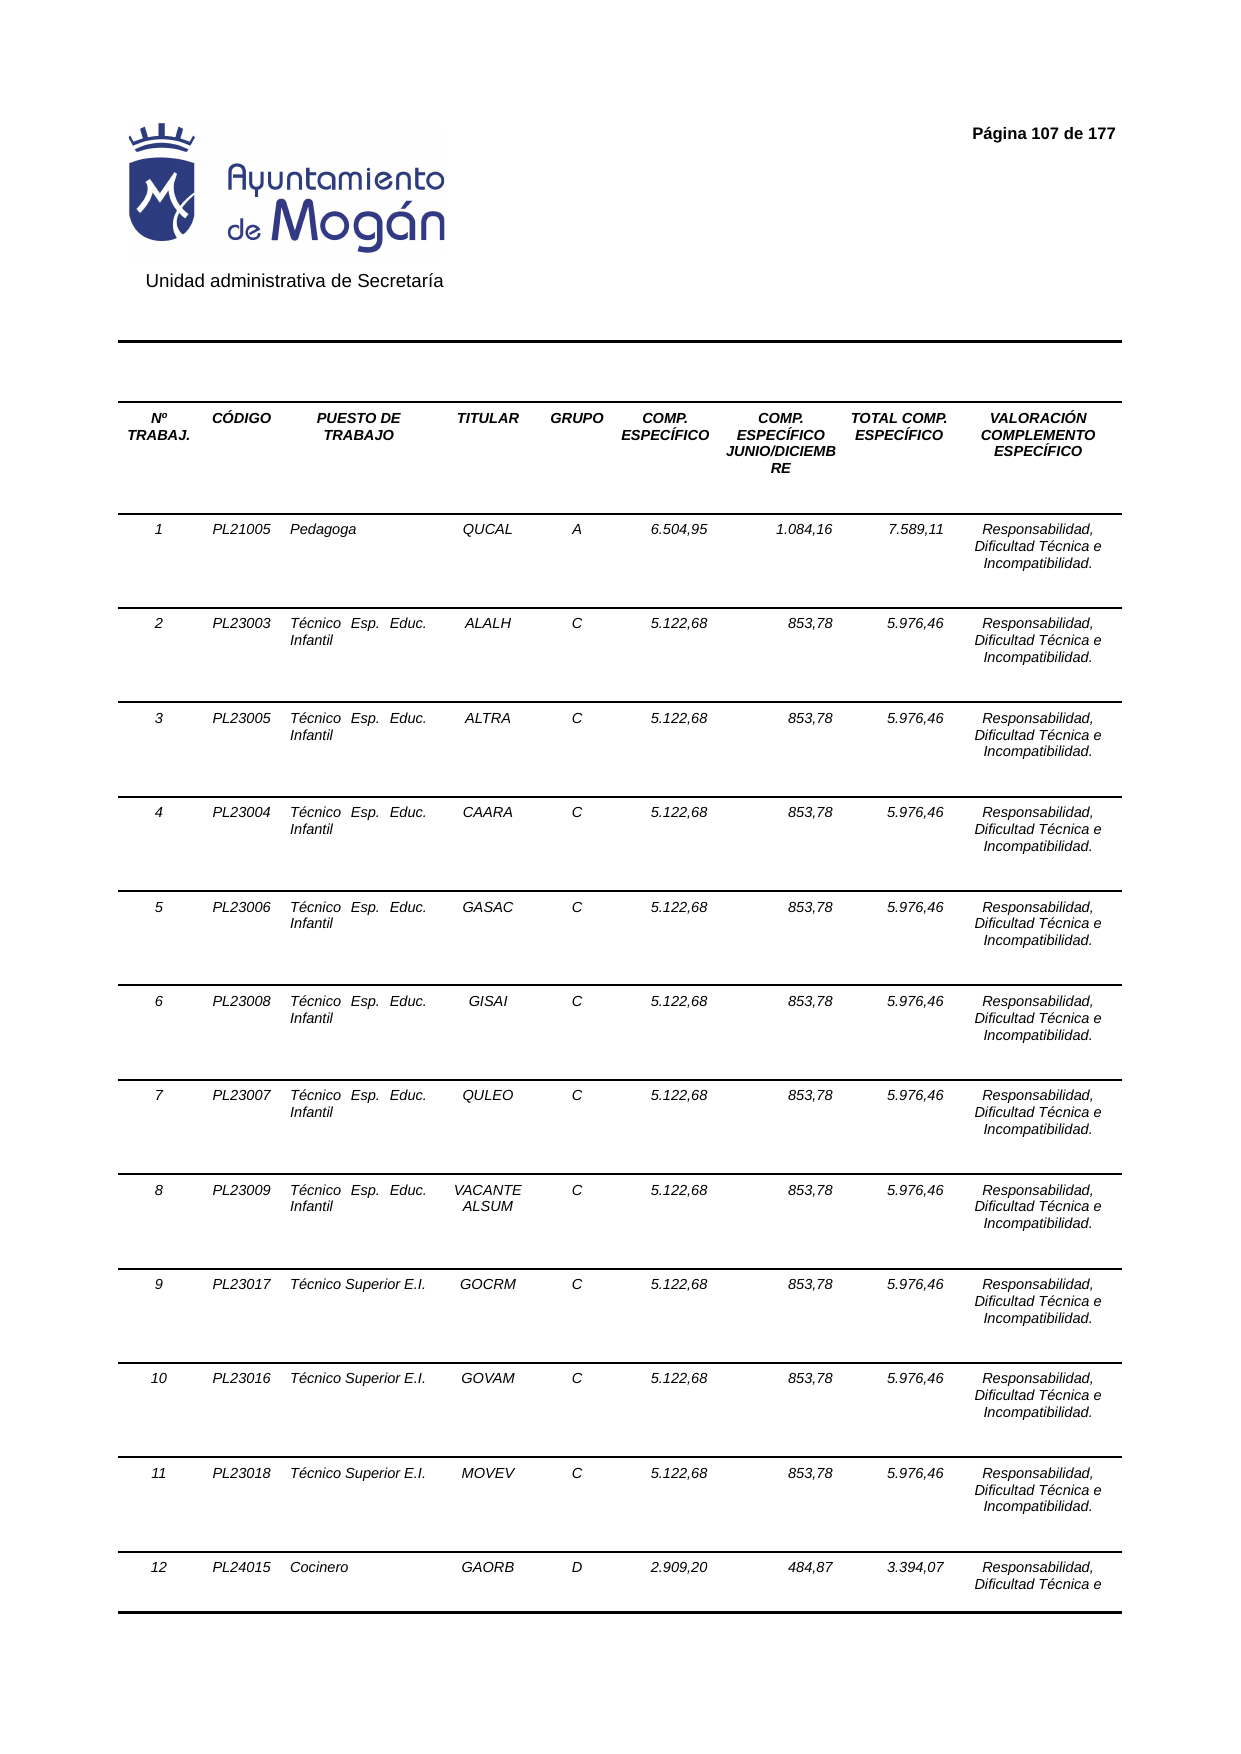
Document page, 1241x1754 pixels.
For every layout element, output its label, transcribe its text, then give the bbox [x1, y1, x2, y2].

table_cell 5.976,46 [844, 1175, 955, 1267]
table_cell 853,78 [719, 609, 844, 701]
table_cell 5.122,68 [613, 609, 719, 701]
table_cell 1.084,16 [719, 515, 844, 607]
table_cell 9 [118, 1270, 201, 1362]
table_cell 5.122,68 [613, 1175, 719, 1267]
table_cell Técnico Esp. Educ. Infantil [284, 609, 435, 701]
table_cell C [542, 703, 613, 796]
table_cell 5.122,68 [613, 986, 719, 1079]
table_cell Técnico Esp. Educ. Infantil [284, 892, 435, 984]
table_cell C [542, 986, 613, 1079]
table_cell Técnico Superior E.I. [284, 1364, 435, 1456]
table_cell PL23016 [201, 1364, 284, 1456]
table_cell GOVAM [435, 1364, 542, 1456]
table_cell [118, 343, 1122, 401]
table_cell Responsabilidad, Dificultad Técnica e Incompatibilidad. [955, 515, 1122, 607]
table_cell 6 [118, 986, 201, 1079]
table_cell 853,78 [719, 986, 844, 1079]
table_cell QUCAL [435, 515, 542, 607]
table_cell 853,78 [719, 1081, 844, 1173]
table_cell C [542, 798, 613, 890]
table_cell PUESTO DE TRABAJO [284, 403, 435, 512]
table_cell A [542, 515, 613, 607]
table_cell 853,78 [719, 798, 844, 890]
picture [128, 123, 445, 259]
table_cell GASAC [435, 892, 542, 984]
table_cell 7 [118, 1081, 201, 1173]
table_cell Técnico Esp. Educ. Infantil [284, 703, 435, 796]
table_cell PL23009 [201, 1175, 284, 1267]
table_cell VACANTE ALSUM [435, 1175, 542, 1267]
table_cell C [542, 892, 613, 984]
table_cell TOTAL COMP. ESPECÍFICO [844, 403, 955, 512]
table_cell 5.122,68 [613, 1364, 719, 1456]
table_cell QULEO [435, 1081, 542, 1173]
table_cell Responsabilidad, Dificultad Técnica e Incompatibilidad. [955, 986, 1122, 1079]
table_cell PL23008 [201, 986, 284, 1079]
table_cell 1 [118, 515, 201, 607]
table_cell C [542, 1458, 613, 1551]
table_cell 853,78 [719, 1364, 844, 1456]
table_cell 2 [118, 609, 201, 701]
table_cell 5.976,46 [844, 609, 955, 701]
table_cell 5.976,46 [844, 1364, 955, 1456]
table_cell 6.504,95 [613, 515, 719, 607]
table_cell 5.122,68 [613, 1081, 719, 1173]
table_cell 5.976,46 [844, 703, 955, 796]
table_cell Responsabilidad, Dificultad Técnica e Incompatibilidad. [955, 1270, 1122, 1362]
table_cell Responsabilidad, Dificultad Técnica e Incompatibilidad. [955, 798, 1122, 890]
table_cell 853,78 [719, 1270, 844, 1362]
table_cell 3 [118, 703, 201, 796]
table_cell PL23007 [201, 1081, 284, 1173]
table_cell C [542, 1081, 613, 1173]
table_cell 5.122,68 [613, 1458, 719, 1551]
table_cell D [542, 1553, 613, 1611]
table_cell CÓDIGO [201, 403, 284, 512]
table_cell COMP. ESPECÍFICO JUNIO/DICIEMBRE [719, 403, 844, 512]
table_cell PL23005 [201, 703, 284, 796]
table_cell 5.976,46 [844, 1081, 955, 1173]
table_cell 5 [118, 892, 201, 984]
table_cell C [542, 1270, 613, 1362]
table_cell Responsabilidad, Dificultad Técnica e [955, 1553, 1122, 1611]
table_cell Técnico Esp. Educ. Infantil [284, 986, 435, 1079]
table_cell 484,87 [719, 1553, 844, 1611]
table_cell Pedagoga [284, 515, 435, 607]
table_cell GOCRM [435, 1270, 542, 1362]
table_cell Responsabilidad, Dificultad Técnica e Incompatibilidad. [955, 892, 1122, 984]
table_cell GRUPO [542, 403, 613, 512]
table_cell Responsabilidad, Dificultad Técnica e Incompatibilidad. [955, 1364, 1122, 1456]
table_cell Responsabilidad, Dificultad Técnica e Incompatibilidad. [955, 1081, 1122, 1173]
table_cell 8 [118, 1175, 201, 1267]
table_cell 5.976,46 [844, 798, 955, 890]
table_cell C [542, 609, 613, 701]
table_cell 5.122,68 [613, 798, 719, 890]
table_cell 5.122,68 [613, 703, 719, 796]
table_cell 10 [118, 1364, 201, 1456]
table_cell 853,78 [719, 1458, 844, 1551]
table_cell 5.976,46 [844, 1270, 955, 1362]
table_cell 5.976,46 [844, 1458, 955, 1551]
table_cell VALORACIÓN COMPLEMENTO ESPECÍFICO [955, 403, 1122, 512]
table_cell GAORB [435, 1553, 542, 1611]
table_cell 5.122,68 [613, 892, 719, 984]
table_cell 11 [118, 1458, 201, 1551]
table_cell 3.394,07 [844, 1553, 955, 1611]
table_cell PL23006 [201, 892, 284, 984]
table_cell Responsabilidad, Dificultad Técnica e Incompatibilidad. [955, 1175, 1122, 1267]
table_cell 853,78 [719, 703, 844, 796]
table_cell GISAI [435, 986, 542, 1079]
table_cell Técnico Esp. Educ. Infantil [284, 1081, 435, 1173]
table_cell C [542, 1364, 613, 1456]
table_cell PL23018 [201, 1458, 284, 1551]
table_cell 853,78 [719, 892, 844, 984]
table_cell ALALH [435, 609, 542, 701]
table_cell Técnico Esp. Educ. Infantil [284, 798, 435, 890]
table_cell PL21005 [201, 515, 284, 607]
table_cell COMP. ESPECÍFICO [613, 403, 719, 512]
table_cell CAARA [435, 798, 542, 890]
table_cell 7.589,11 [844, 515, 955, 607]
table_cell 2.909,20 [613, 1553, 719, 1611]
table_cell TITULAR [435, 403, 542, 512]
table_cell Responsabilidad, Dificultad Técnica e Incompatibilidad. [955, 703, 1122, 796]
table_cell 5.122,68 [613, 1270, 719, 1362]
table_cell 853,78 [719, 1175, 844, 1267]
table_cell ALTRA [435, 703, 542, 796]
table_cell 5.976,46 [844, 986, 955, 1079]
table_cell C [542, 1175, 613, 1267]
table_cell Nº TRABAJ. [118, 403, 201, 512]
table_cell PL24015 [201, 1553, 284, 1611]
table_cell 12 [118, 1553, 201, 1611]
table_cell Responsabilidad, Dificultad Técnica e Incompatibilidad. [955, 609, 1122, 701]
table_cell PL23017 [201, 1270, 284, 1362]
table_cell Cocinero [284, 1553, 435, 1611]
table_cell PL23003 [201, 609, 284, 701]
table_cell 4 [118, 798, 201, 890]
table_cell Técnico Superior E.I. [284, 1270, 435, 1362]
table_cell Técnico Superior E.I. [284, 1458, 435, 1551]
table_cell Responsabilidad, Dificultad Técnica e Incompatibilidad. [955, 1458, 1122, 1551]
table_cell 5.976,46 [844, 892, 955, 984]
table_cell PL23004 [201, 798, 284, 890]
table_cell Técnico Esp. Educ. Infantil [284, 1175, 435, 1267]
table_cell MOVEV [435, 1458, 542, 1551]
